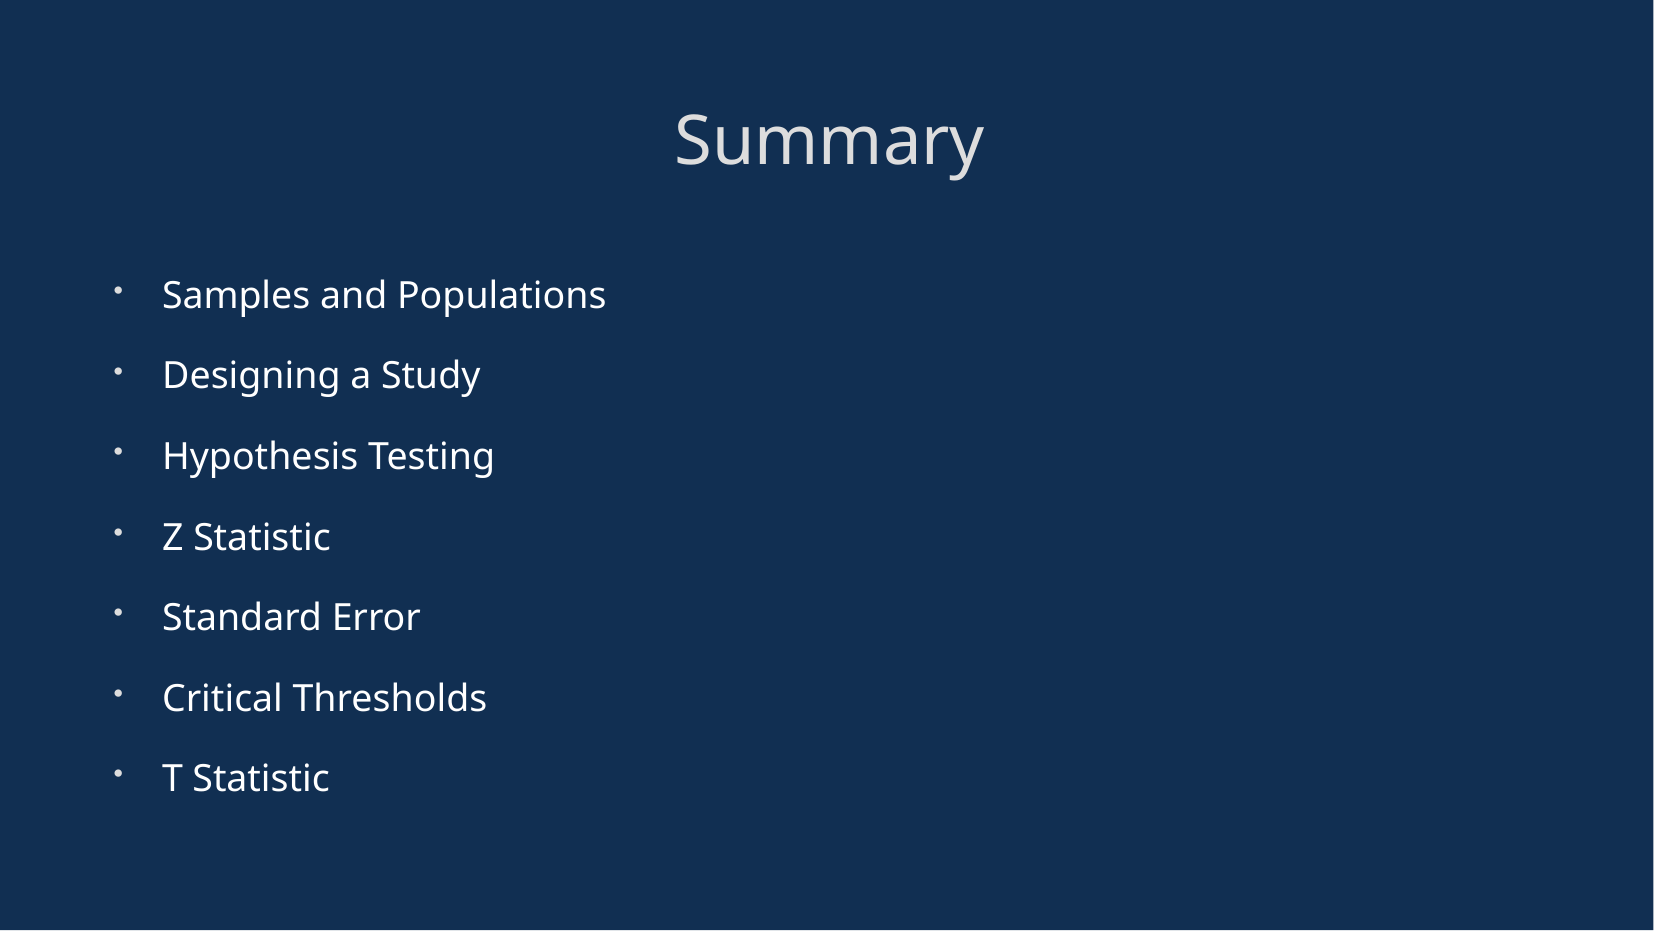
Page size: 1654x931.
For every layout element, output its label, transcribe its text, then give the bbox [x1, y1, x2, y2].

list Samples and Populations Designing a Study Hypothesis Testing Z Statistic Standard Error Critical Thresholds T Statistic [97, 268, 1563, 806]
title Summary [97, 56, 1563, 220]
